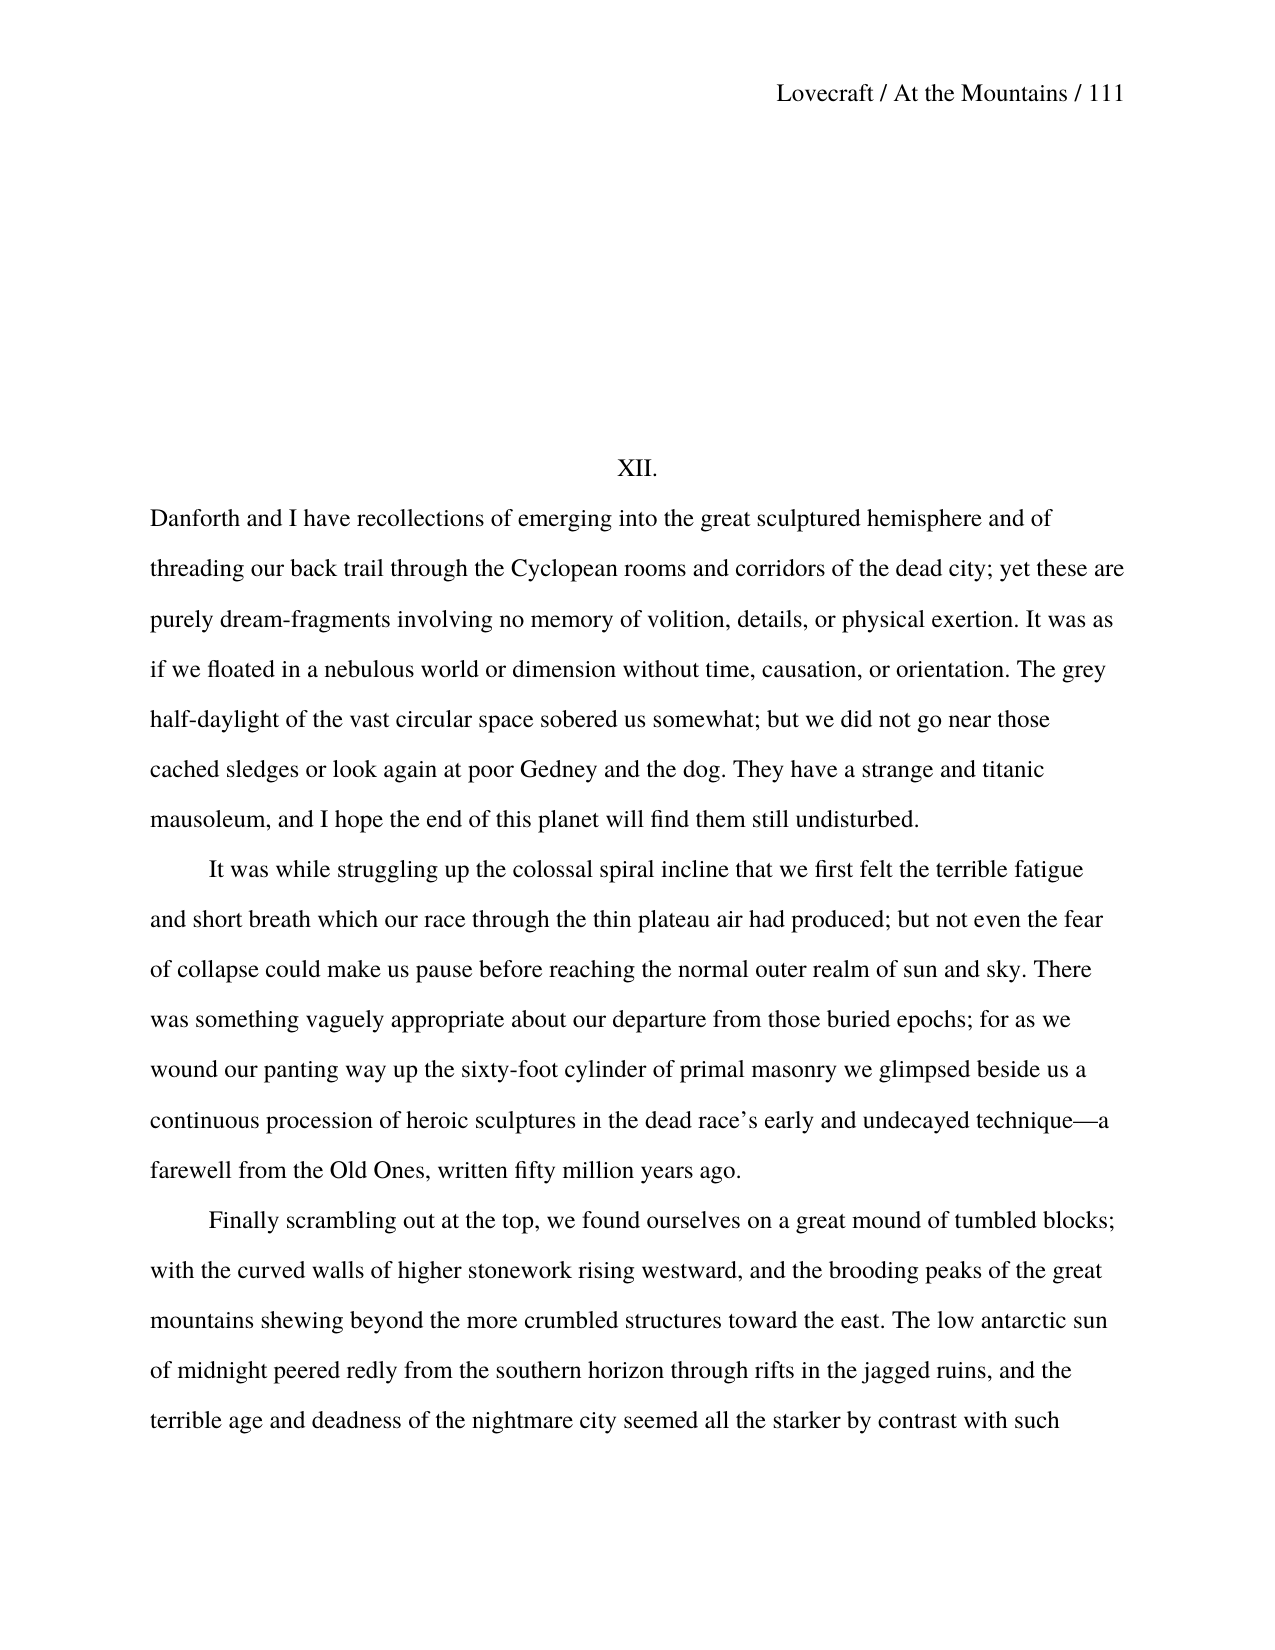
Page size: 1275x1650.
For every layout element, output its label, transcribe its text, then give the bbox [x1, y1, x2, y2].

text Finally scrambling out at the top, we found ourselves on a great mound of tumbled blocks; with the curved walls of higher stonework rising westward, and the brooding peaks of the great mountains shewing beyond the more crumbled structures toward the east. The low antarctic sun of midnight peered redly from the southern horizon through rifts in the jagged ruins, and the terrible age and deadness of the nightmare city seemed all the starker by contrast with such [150, 1202, 1125, 1436]
subtitle XII. [150, 450, 1125, 483]
text Danforth and I have recollections of emerging into the great sculptured hemisphere and of threading our back trail through the Cyclopean rooms and corridors of the dead city; yet these are purely dream-fragments involving no memory of volition, details, or physical exertion. It was as if we floated in a nebulous world or dimension without time, causation, or orientation. The grey half-daylight of the vast circular space sobered us somewhat; but we did not go near those cached sledges or look again at poor Gedney and the dog. They have a strange and titanic mausoleum, and I hope the end of this planet will find them still undisturbed. [150, 500, 1125, 834]
text It was while struggling up the colossal spiral incline that we first felt the terrible fatigue and short breath which our race through the thin plateau air had produced; but not even the fear of collapse could make us pause before reaching the normal outer realm of sun and sky. There was something vaguely appropriate about our departure from those buried epochs; for as we wound our panting way up the sixty-foot cylinder of primal masonry we glimpsed beside us a continuous procession of heroic sculptures in the dead race’s early and undecayed technique—a farewell from the Old Ones, written fifty million years ago. [150, 851, 1125, 1185]
